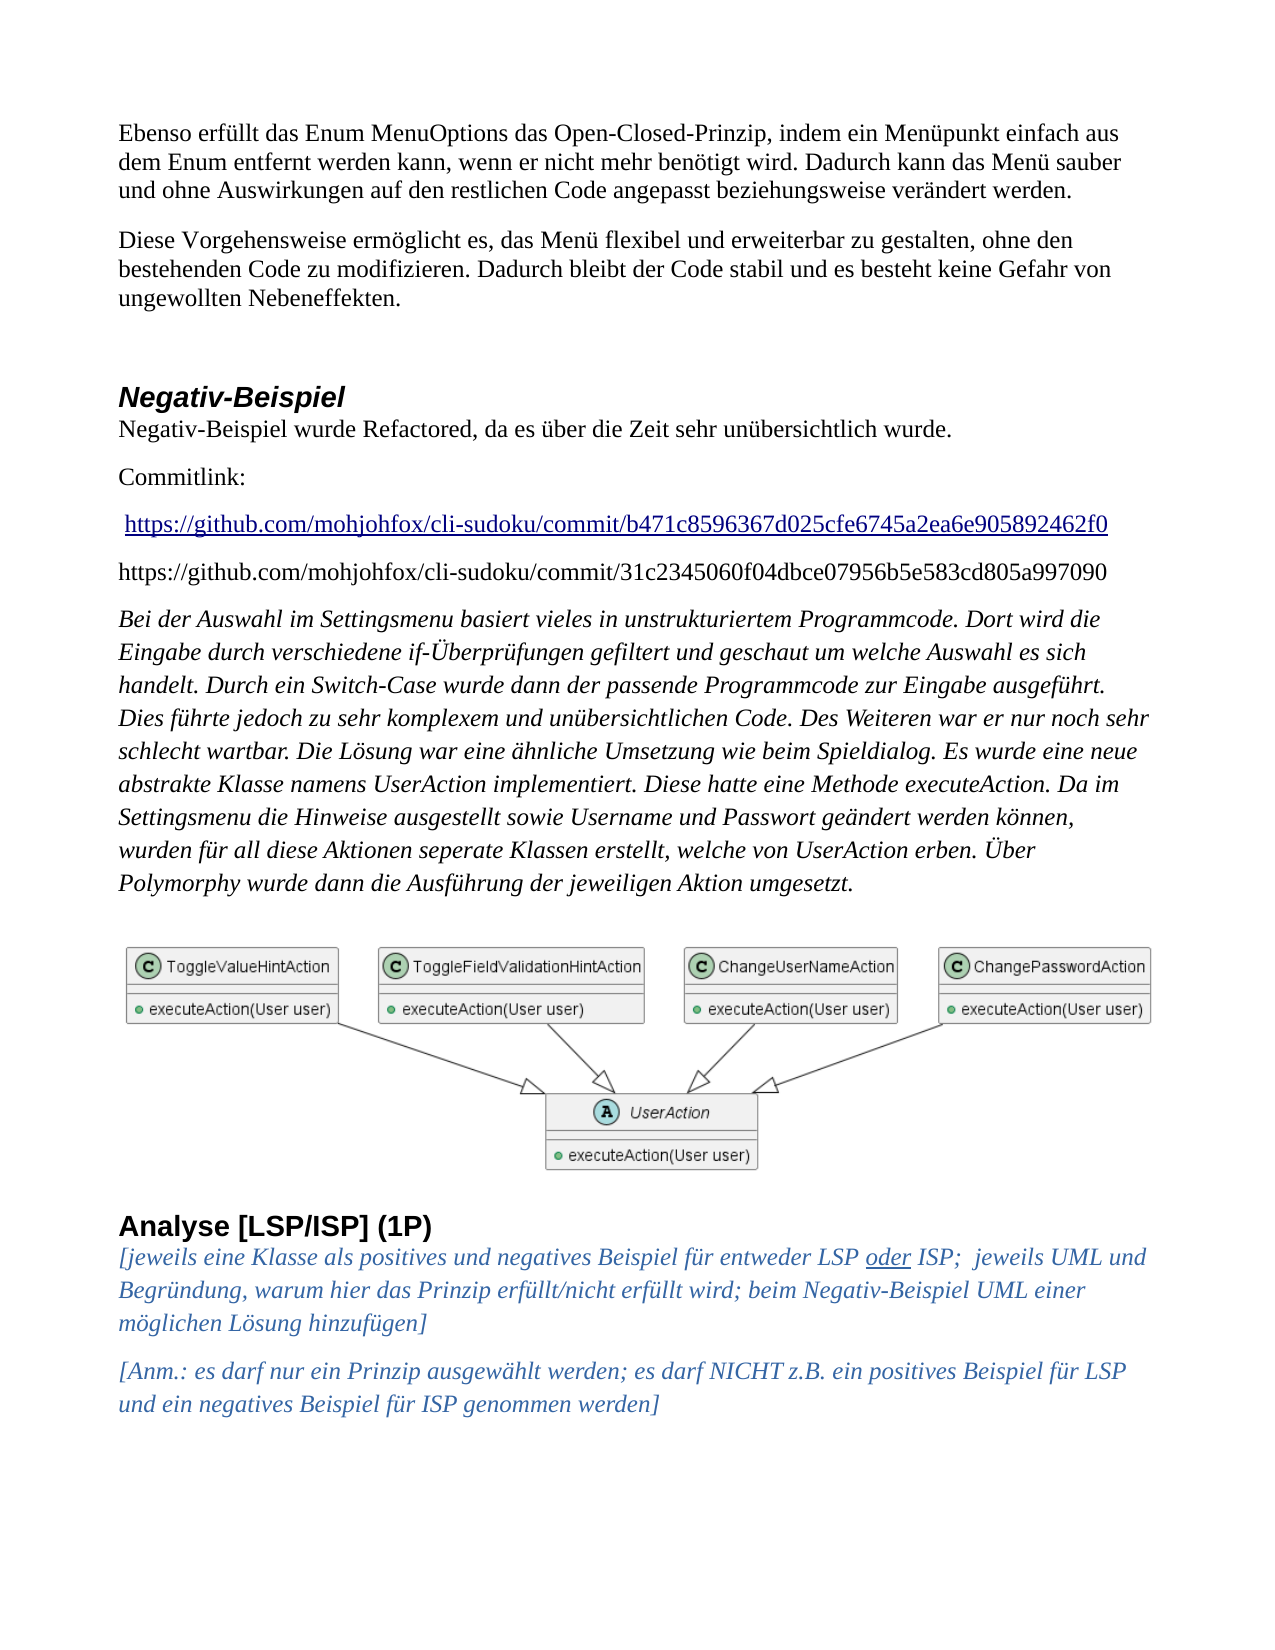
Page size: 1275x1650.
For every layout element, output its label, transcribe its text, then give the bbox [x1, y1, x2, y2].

subtitle Analyse [LSP/ISP] (1P) [118, 1209, 1157, 1242]
subtitle Negativ-Beispiel [118, 380, 1157, 414]
text Commitlink: [118, 462, 1157, 490]
text [Anm.: es darf nur ein Prinzip ausgewählt werden; es darf NICHT z.B. ein positives Beispiel für LSP und ein negatives Beispiel für ISP genommen werden] [118, 1356, 1157, 1418]
text Negativ-Beispiel wurde Refactored, da es über die Zeit sehr unübersichtlich wurde. [118, 414, 1157, 443]
text https://github.com/mohjohfox/cli-sudoku/commit/31c2345060f04dbce07956b5e583cd805a997090 [118, 557, 1157, 586]
text Bei der Auswahl im Settingsmenu basiert vieles in unstrukturiertem Programmcode. Dort wird die Eingabe durch verschiedene if-Überprüfungen gefiltert und geschaut um welche Auswahl es sich handelt. Durch ein Switch-Case wurde dann der passende Programmcode zur Eingabe ausgeführt. Dies führte jedoch zu sehr komplexem und unübersichtlichen Code. Des Weiteren war er nur noch sehr schlecht wartbar. Die Lösung war eine ähnliche Umsetzung wie beim Spieldialog. Es wurde eine neue abstrakte Klasse namens UserAction implementiert. Diese hatte eine Methode executeAction. Da im Settingsmenu die Hinweise ausgestellt sowie Username und Passwort geändert werden können, wurden für all diese Aktionen seperate Klassen erstellt, welche von UserAction erben. Über Polymorphy wurde dann die Ausführung der jeweiligen Aktion umgesetzt. [118, 604, 1157, 897]
text Ebenso erfüllt das Enum MenuOptions das Open-Closed-Prinzip, indem ein Menüpunkt einfach aus dem Enum entfernt werden kann, wenn er nicht mehr benötigt wird. Dadurch kann das Menü sauber und ohne Auswirkungen auf den restlichen Code angepasst beziehungsweise verändert werden. [118, 118, 1157, 204]
text Diese Vorgehensweise ermöglicht es, das Menü flexibel und erweiterbar zu gestalten, ohne den bestehenden Code zu modifizieren. Dadurch bleibt der Code stabil und es besteht keine Gefahr von ungewollten Nebeneffekten. [118, 225, 1157, 311]
text [jeweils eine Klasse als positives und negatives Beispiel für entweder LSP oder ISP; jeweils UML und Begründung, warum hier das Prinzip erfüllt/nicht erfüllt wird; beim Negativ-Beispiel UML einer möglichen Lösung hinzufügen] [118, 1242, 1157, 1337]
text https://github.com/mohjohfox/cli-sudoku/commit/b471c8596367d025cfe6745a2ea6e905892462f0 [118, 509, 1157, 538]
